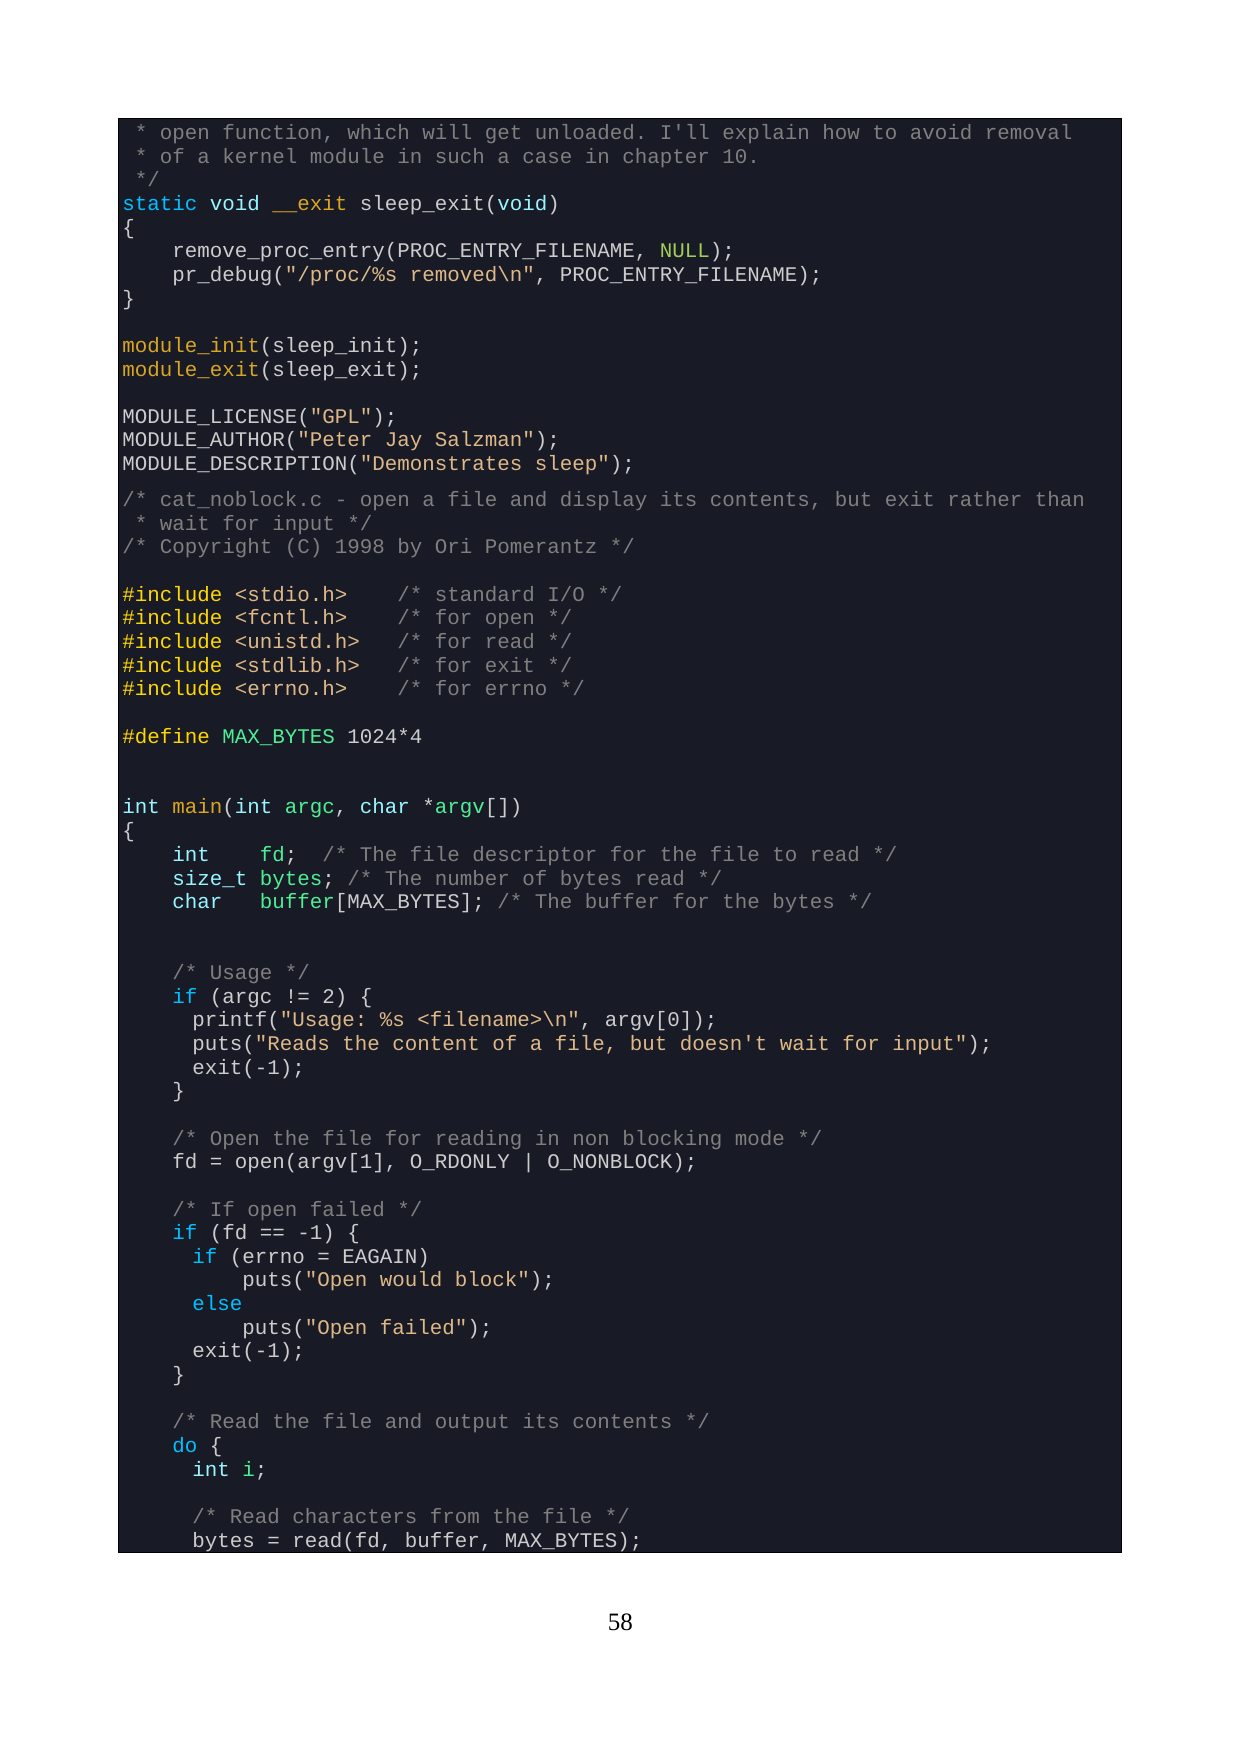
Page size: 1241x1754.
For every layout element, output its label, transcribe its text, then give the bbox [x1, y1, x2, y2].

text MODULE_DESCRIPTION("Demonstrates sleep"); [119, 449, 1121, 477]
text else [119, 1289, 1121, 1313]
text } [119, 1076, 1121, 1100]
text #include <unistd.h> /* for read */ [119, 627, 1121, 651]
text */ [119, 165, 1121, 189]
text size_t bytes; /* The number of bytes read */ [119, 863, 1121, 887]
text bytes = read(fd, buffer, MAX_BYTES); [119, 1526, 1121, 1552]
text int main(int argc, char *argv[]) [119, 793, 1121, 816]
text /* Copyright (C) 1998 by Ori Pomerantz */ [119, 532, 1121, 556]
text * wait for input */ [119, 509, 1121, 532]
text /* cat_noblock.c - open a file and display its contents, but exit rather than [119, 485, 1121, 509]
text fd = open(argv[1], O_RDONLY | O_NONBLOCK); [119, 1147, 1121, 1171]
text #include <fcntl.h> /* for open */ [119, 603, 1121, 627]
text exit(-1); [119, 1053, 1121, 1076]
text { [119, 816, 1121, 840]
text exit(-1); [119, 1336, 1121, 1360]
text } [119, 1360, 1121, 1384]
text #include <stdlib.h> /* for exit */ [119, 651, 1121, 674]
text do { [119, 1431, 1121, 1455]
text int i; [119, 1455, 1121, 1478]
text /* Open the file for reading in non blocking mode */ [119, 1124, 1121, 1147]
text module_init(sleep_init); [119, 331, 1121, 354]
text /* Read the file and output its contents */ [119, 1407, 1121, 1431]
text #include <stdio.h> /* standard I/O */ [119, 580, 1121, 603]
text puts("Open failed"); [119, 1313, 1121, 1336]
text char buffer[MAX_BYTES]; /* The buffer for the bytes */ [119, 887, 1121, 911]
text if (fd == -1) { [119, 1218, 1121, 1242]
text { [119, 213, 1121, 236]
text #include <errno.h> /* for errno */ [119, 674, 1121, 698]
text * of a kernel module in such a case in chapter 10. [119, 142, 1121, 165]
text MODULE_LICENSE("GPL"); [119, 402, 1121, 426]
text static void __exit sleep_exit(void) [119, 189, 1121, 213]
text /* Read characters from the file */ [119, 1502, 1121, 1526]
text } [119, 284, 1121, 307]
text if (argc != 2) { [119, 982, 1121, 1005]
text module_exit(sleep_exit); [119, 354, 1121, 378]
text pr_debug("/proc/%s removed\n", PROC_ENTRY_FILENAME); [119, 260, 1121, 284]
text if (errno = EAGAIN) [119, 1242, 1121, 1266]
text remove_proc_entry(PROC_ENTRY_FILENAME, NULL); [119, 236, 1121, 260]
text /* Usage */ [119, 958, 1121, 982]
text int fd; /* The file descriptor for the file to read */ [119, 840, 1121, 863]
text puts("Reads the content of a file, but doesn't wait for input"); [119, 1029, 1121, 1053]
text MODULE_AUTHOR("Peter Jay Salzman"); [119, 426, 1121, 449]
text puts("Open would block"); [119, 1266, 1121, 1289]
text /* If open failed */ [119, 1194, 1121, 1218]
text printf("Usage: %s <filename>\n", argv[0]); [119, 1005, 1121, 1029]
text * open function, which will get unloaded. I'll explain how to avoid removal [119, 119, 1121, 142]
text #define MAX_BYTES 1024*4 [119, 722, 1121, 745]
